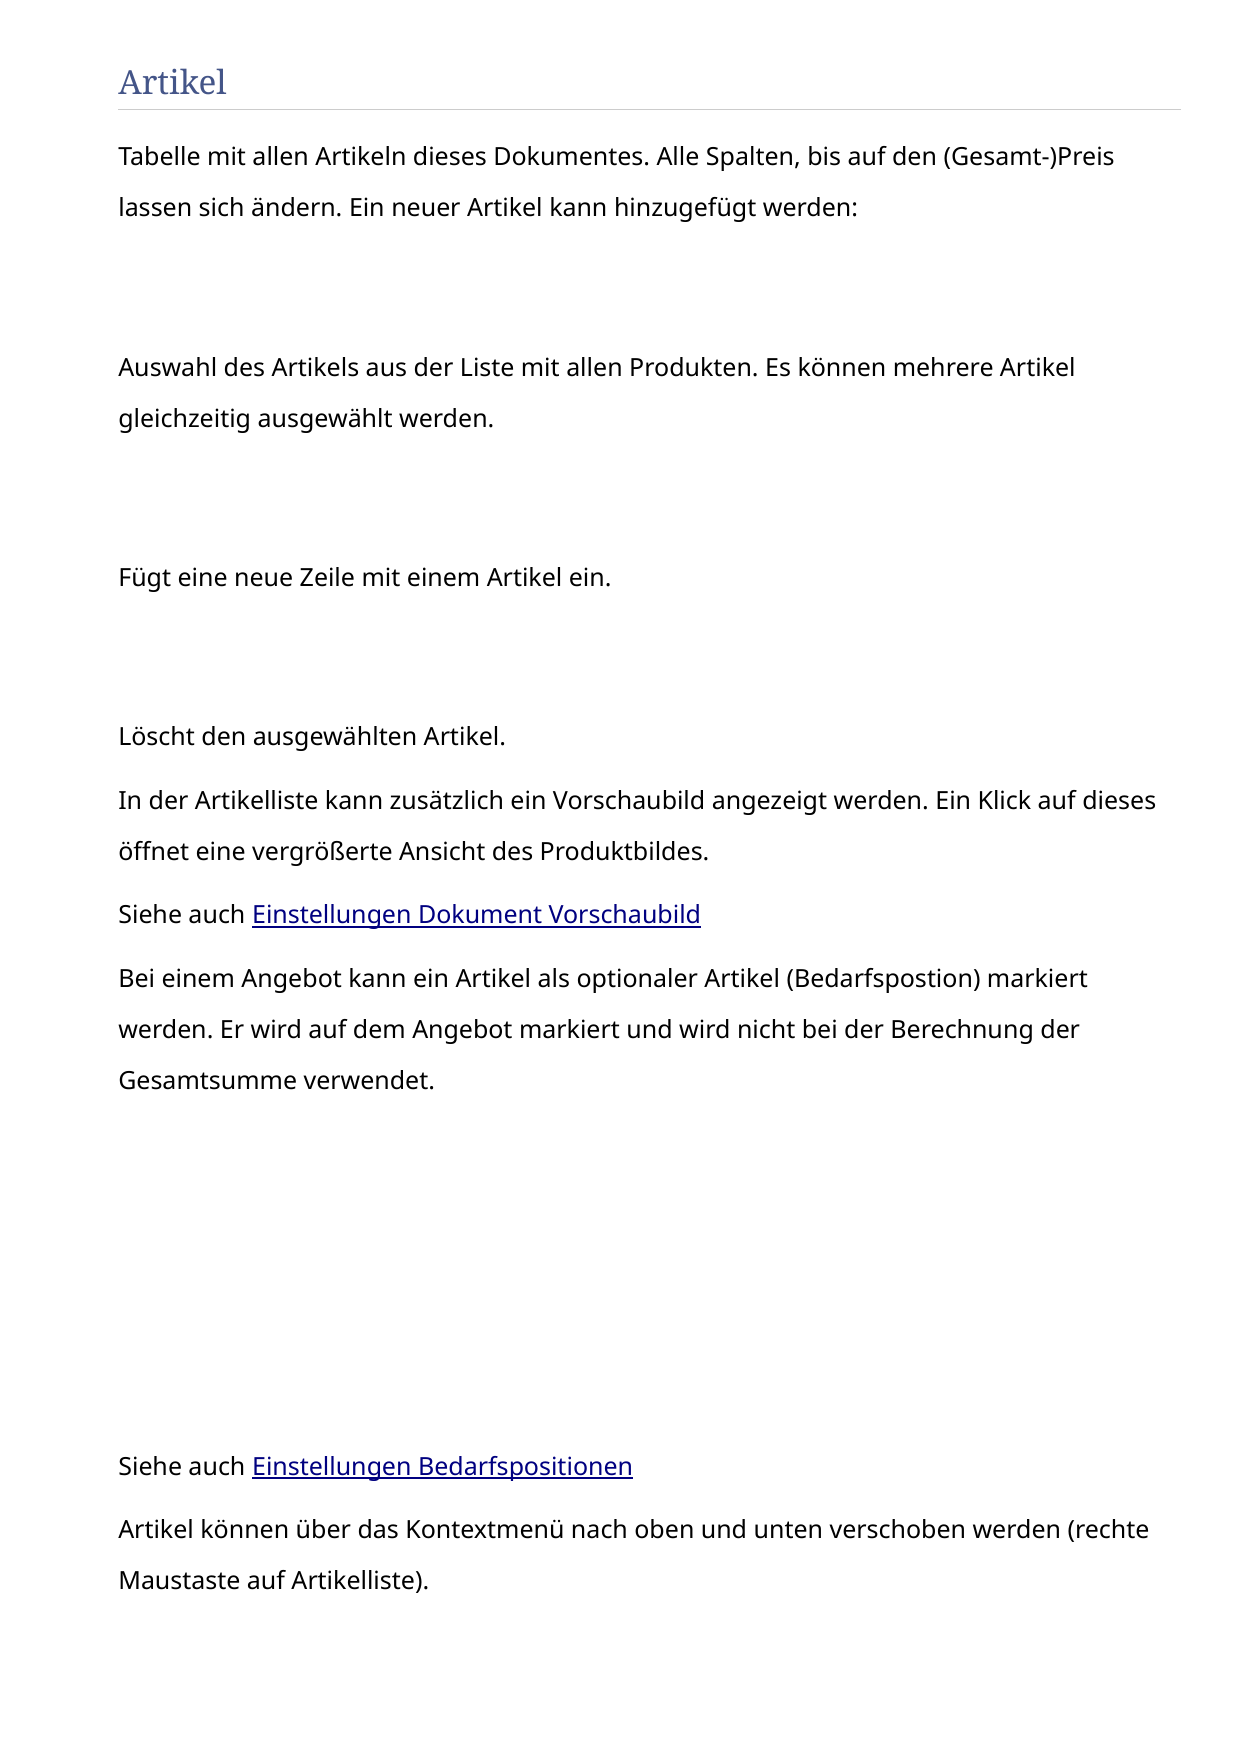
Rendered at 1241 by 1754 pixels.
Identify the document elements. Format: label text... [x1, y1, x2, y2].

text Löscht den ausgewählten Artikel. [118, 719, 1181, 753]
text Artikel können über das Kontextmenü nach oben und unten verschoben werden (rechte Maustaste auf Artikelliste). [118, 1512, 1181, 1597]
subtitle Artikel [118, 59, 1181, 109]
text In der Artikelliste kann zusätzlich ein Vorschaubild angezeigt werden. Ein Klick auf dieses öffnet eine vergrößerte Ansicht des Produktbildes. [118, 782, 1181, 868]
text Siehe auch Einstellungen Bedarfspositionen [118, 1448, 1181, 1482]
text Fügt eine neue Zeile mit einem Artikel ein. [118, 559, 1181, 594]
text Bei einem Angebot kann ein Artikel als optionaler Artikel (Bedarfspostion) markiert werden. Er wird auf dem Angebot markiert und wird nicht bei der Berechnung der Gesamtsumme verwendet. [118, 961, 1181, 1097]
text Tabelle mit allen Artikeln dieses Dokumentes. Alle Spalten, bis auf den (Gesamt-)Preis lassen sich ändern. Ein neuer Artikel kann hinzugefügt werden: [118, 139, 1181, 224]
text Auswahl des Artikels aus der Liste mit allen Produkten. Es können mehrere Artikel gleichzeitig ausgewählt werden. [118, 349, 1181, 434]
text Siehe auch Einstellungen Dokument Vorschaubild [118, 897, 1181, 931]
